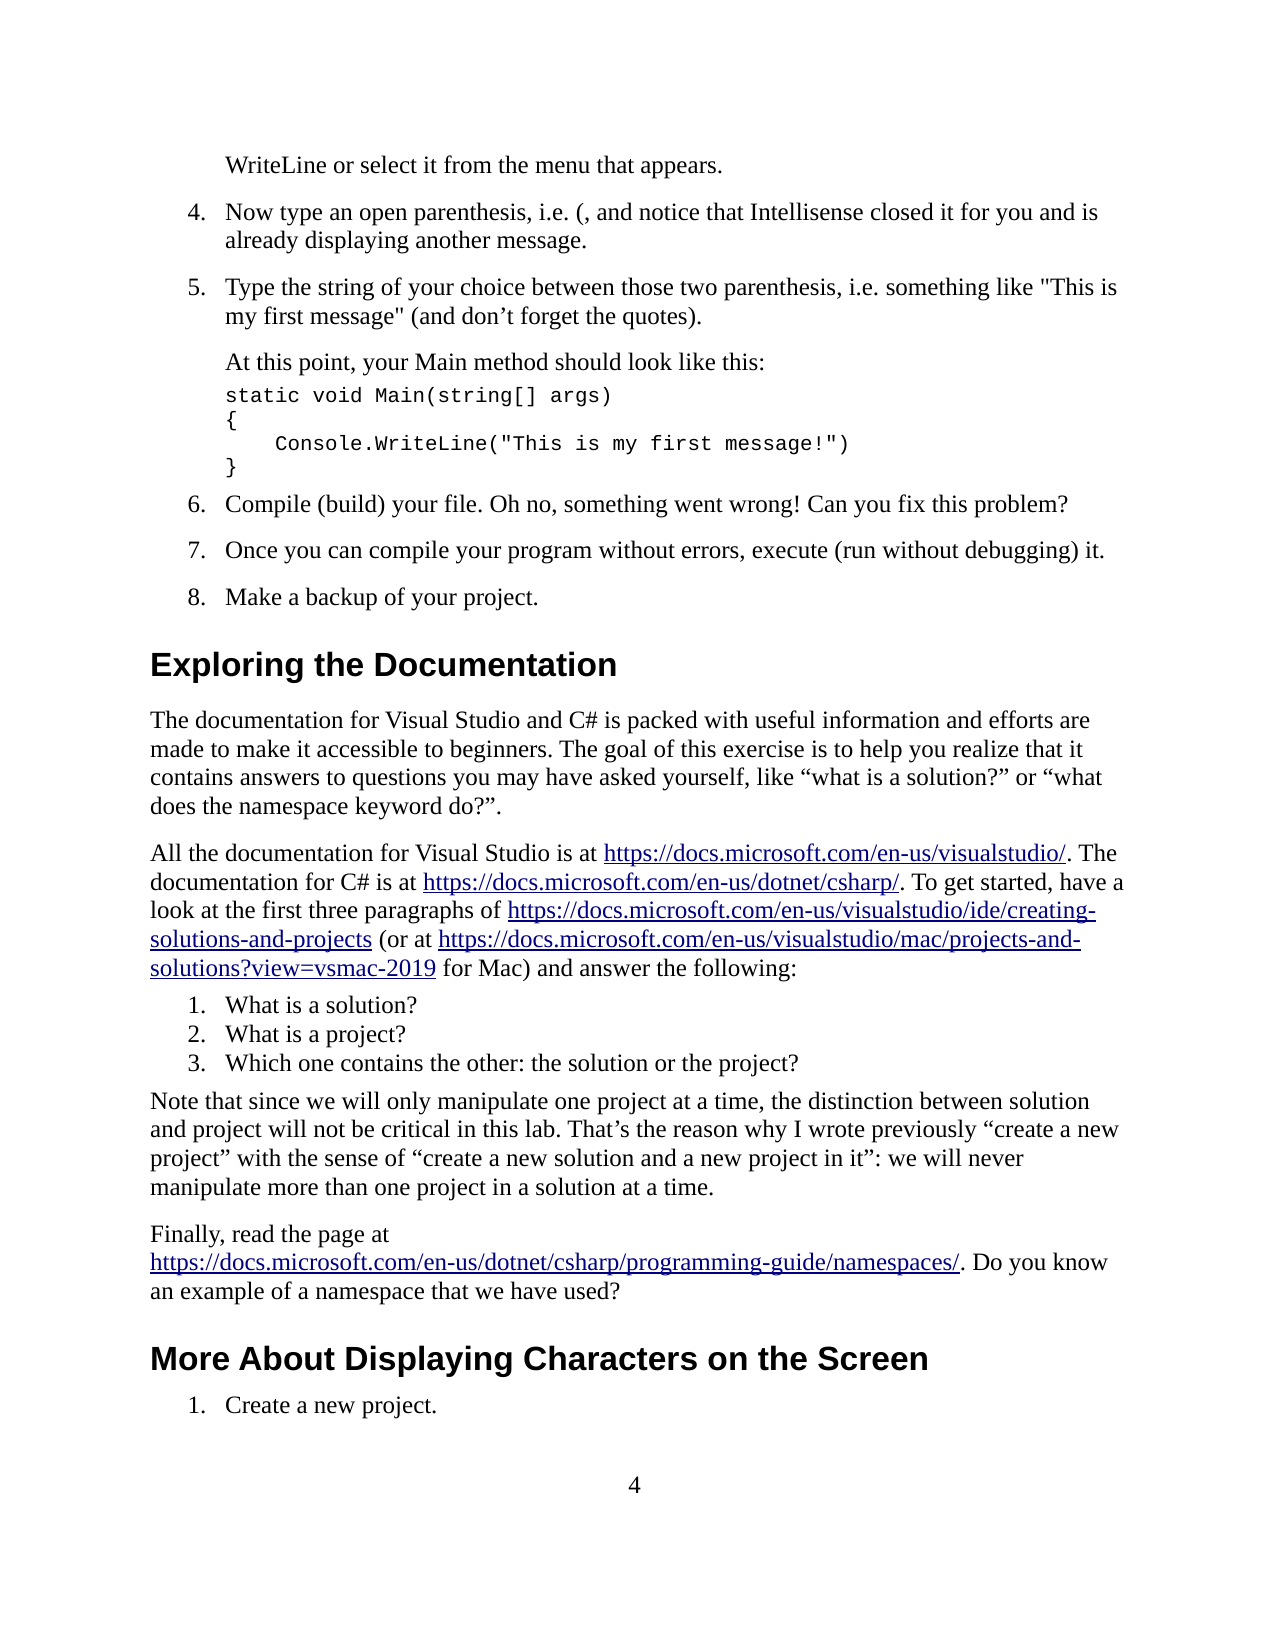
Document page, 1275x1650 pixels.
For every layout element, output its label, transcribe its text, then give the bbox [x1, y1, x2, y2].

list } [187, 456, 1125, 480]
list Create a new project. [187, 1390, 1125, 1419]
list At this point, your Main method should look like this: [187, 347, 1125, 376]
list static void Main(string[] args) [187, 385, 1125, 409]
text Note that since we will only manipulate one project at a time, the distinction between solution and project will not be critical in this lab. That’s the reason why I wrote previously “create a new project” with the sense of “create a new solution and a new project in it”: we will never manipulate more than one project in a solution at a time. [150, 1086, 1125, 1201]
list Make a backup of your project. [187, 582, 1125, 611]
text Finally, read the page at https://docs.microsoft.com/en-us/dotnet/csharp/programming-guide/namespaces/. Do you know an example of a namespace that we have used? [150, 1219, 1125, 1305]
list Once you can compile your program without errors, execute (run without debugging) it. [187, 535, 1125, 564]
list What is a project? [187, 1019, 1125, 1048]
list Which one contains the other: the solution or the project? [187, 1048, 1125, 1077]
list { [187, 409, 1125, 432]
list Now type an open parenthesis, i.e. (, and notice that Intellisense closed it for you and is already displaying another message. [187, 197, 1125, 254]
text All the documentation for Visual Studio is at https://docs.microsoft.com/en-us/visualstudio/. The documentation for C# is at https://docs.microsoft.com/en-us/dotnet/csharp/. To get started, have a look at the first three paragraphs of https://docs.microsoft.com/en-us/visualstudio/ide/creating-solutions-and-projects (or at https://docs.microsoft.com/en-us/visualstudio/mac/projects-and-solutions?view=vsmac-2019 for Mac) and answer the following: [150, 838, 1125, 982]
subtitle Exploring the Documentation [150, 645, 1125, 683]
list Type the string of your choice between those two parenthesis, i.e. something like "This is my first message" (and don’t forget the quotes). [187, 272, 1125, 329]
list Compile (build) your file. Oh no, something went wrong! Can you fix this problem? [187, 489, 1125, 517]
text The documentation for Visual Studio and C# is packed with useful information and efforts are made to make it accessible to beginners. The goal of this exercise is to help you realize that it contains answers to questions you may have asked yourself, like “what is a solution?” or “what does the namespace keyword do?”. [150, 705, 1125, 820]
list Console.WriteLine("This is my first message!") [187, 432, 1125, 456]
subtitle More About Displaying Characters on the Screen [150, 1339, 1125, 1377]
list WriteLine or select it from the menu that appears. [187, 150, 1125, 179]
list What is a solution? [187, 991, 1125, 1019]
